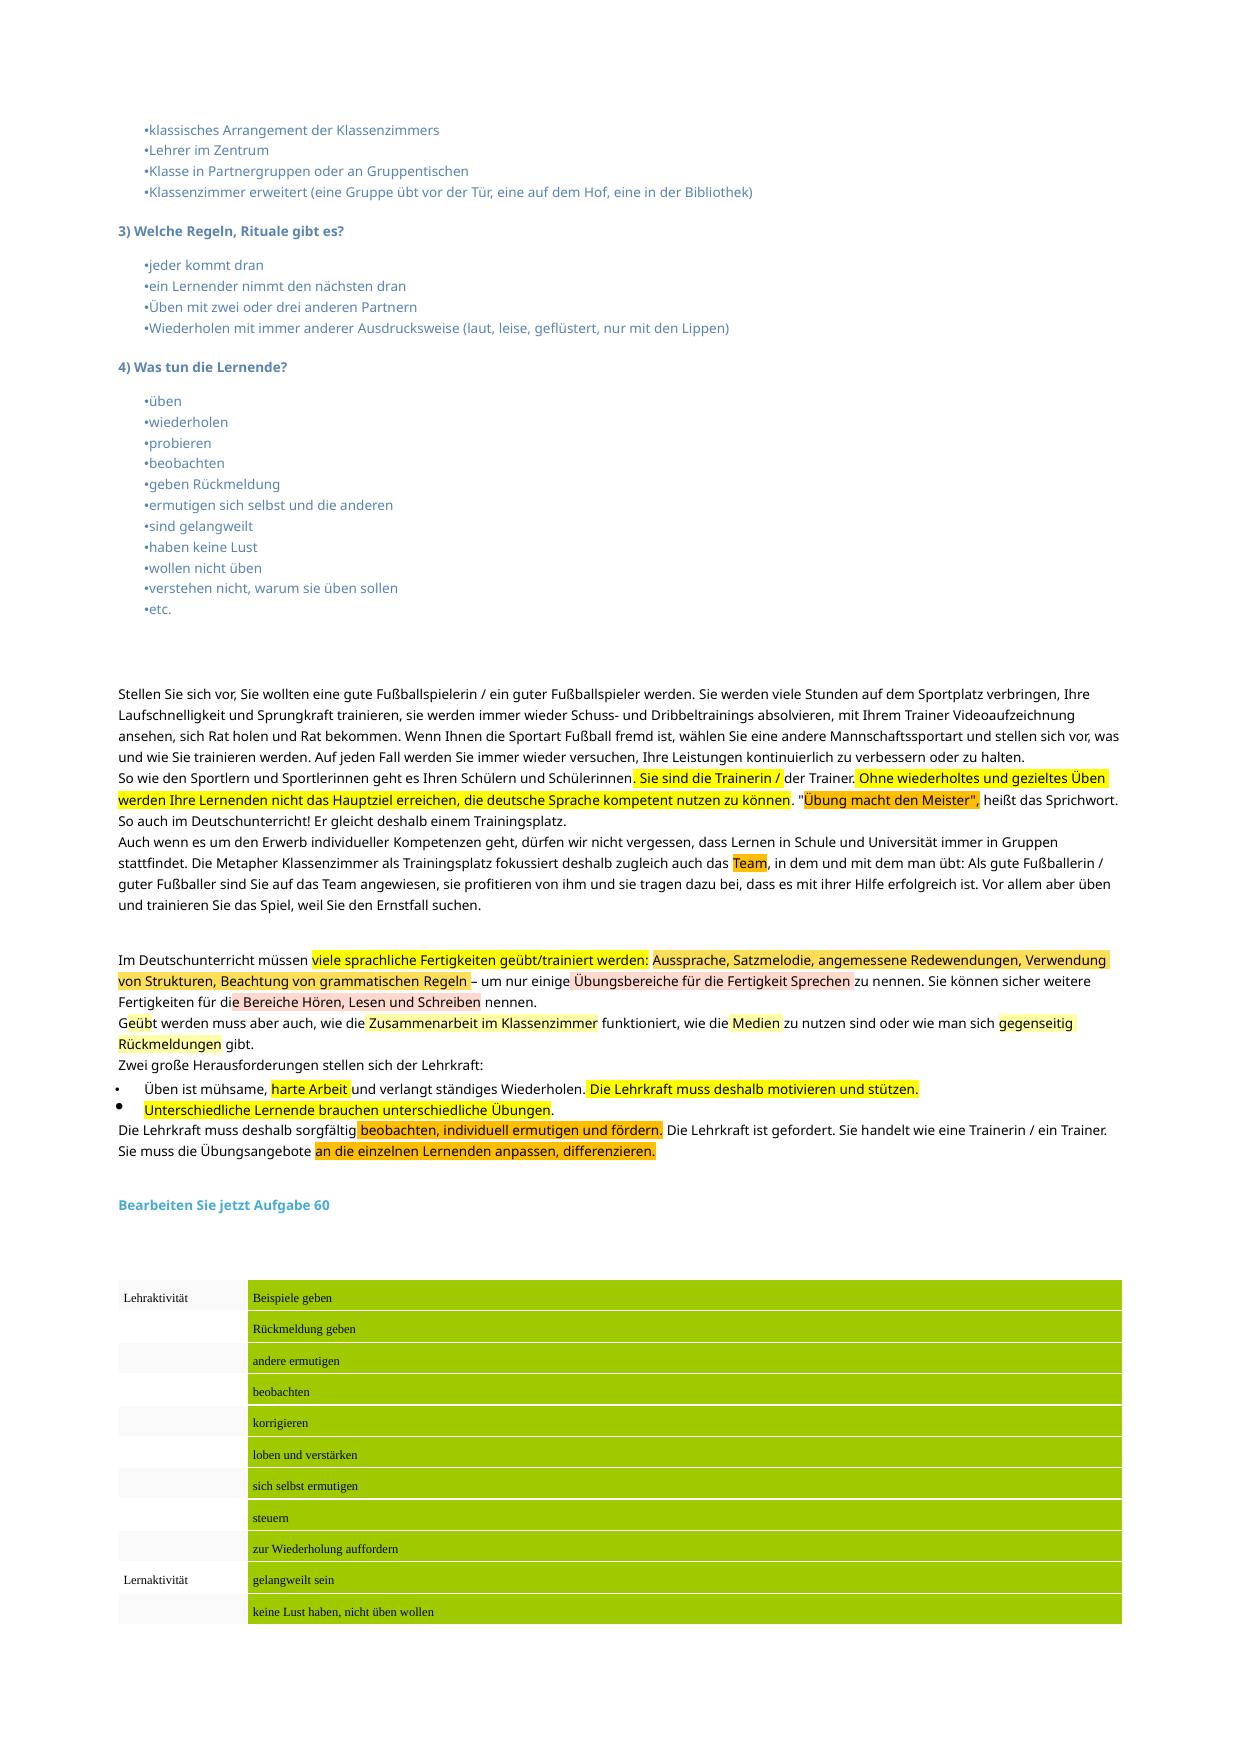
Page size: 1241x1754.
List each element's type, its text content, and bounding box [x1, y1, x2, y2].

list üben [118, 389, 1122, 410]
table_cell loben und verstärken [248, 1437, 1122, 1467]
table_cell [119, 1531, 247, 1561]
text Geübt werden muss aber auch, wie die Zusammenarbeit im Klassenzimmer funktioniert, wie die Medien zu nutzen sind oder wie man sich gegenseitig Rückmeldungen gibt. [118, 1014, 1122, 1053]
list beobachten [118, 452, 1122, 473]
table_cell Lernaktivität [119, 1562, 247, 1593]
text 4) Was tun die Lernende? [118, 358, 1122, 376]
table_cell Rückmeldung geben [248, 1311, 1122, 1342]
list wiederholen [118, 410, 1122, 431]
table_cell [119, 1437, 247, 1467]
list Lehrer im Zentrum [118, 139, 1122, 160]
list verstehen nicht, warum sie üben sollen [118, 577, 1122, 598]
text Bearbeiten Sie jetzt Aufgabe 60 [118, 1196, 1122, 1214]
list Üben mit zwei oder drei anderen Partnern [118, 296, 1122, 316]
list Üben ist mühsame, harte Arbeit und verlangt ständiges Wiederholen. Die Lehrkraft muss deshalb motivieren und stützen. [118, 1077, 1122, 1098]
list sind gelangweilt [118, 514, 1122, 535]
list jeder kommt dran [118, 254, 1122, 275]
text Auch wenn es um den Erwerb individueller Kompetenzen geht, dürfen wir nicht vergessen, dass Lernen in Schule und Universität immer in Gruppen stattfindet. Die Metapher Klassenzimmer als Trainingsplatz fokussiert deshalb zugleich auch das Team, in dem und mit dem man übt: Als gute Fußballerin / guter Fußballer sind Sie auf das Team angewiesen, sie profitieren von ihm und sie tragen dazu bei, dass es mit ihrer Hilfe erfolgreich ist. Vor allem aber üben und trainieren Sie das Spiel, weil Sie den Ernstfall suchen. [118, 833, 1122, 915]
table_cell sich selbst ermutigen [248, 1468, 1122, 1498]
text 3) Welche Regeln, Rituale gibt es? [118, 222, 1122, 241]
list probieren [118, 431, 1122, 452]
table_cell [119, 1594, 247, 1624]
table_cell gelangweilt sein [248, 1562, 1122, 1593]
table_cell [119, 1311, 247, 1342]
list Unterschiedliche Lernende brauchen unterschiedliche Übungen. [118, 1098, 1122, 1121]
table_cell andere ermutigen [248, 1343, 1122, 1373]
list haben keine Lust [118, 535, 1122, 556]
table_cell [119, 1406, 247, 1436]
table_header Beispiele geben [248, 1280, 1122, 1310]
list etc. [118, 598, 1122, 619]
table_cell [119, 1374, 247, 1404]
table_header Lehraktivität [119, 1280, 247, 1310]
list Wiederholen mit immer anderer Ausdrucksweise (laut, leise, geflüstert, nur mit den Lippen) [118, 316, 1122, 337]
table_cell [119, 1500, 247, 1530]
list ein Lernender nimmt den nächsten dran [118, 275, 1122, 296]
text Die Lehrkraft muss deshalb sorgfältig beobachten, individuell ermutigen und fördern. Die Lehrkraft ist gefordert. Sie handelt wie eine Trainerin / ein Trainer. Sie muss die Übungsangebote an die einzelnen Lernenden anpassen, differenzieren. [118, 1121, 1122, 1160]
text Stellen Sie sich vor, Sie wollten eine gute Fußballspielerin / ein guter Fußballspieler werden. Sie werden viele Stunden auf dem Sportplatz verbringen, Ihre Laufschnelligkeit und Sprungkraft trainieren, sie werden immer wieder Schuss- und Dribbeltrainings absolvieren, mit Ihrem Trainer Videoaufzeichnung ansehen, sich Rat holen und Rat bekommen. Wenn Ihnen die Sportart Fußball fremd ist, wählen Sie eine andere Mannschaftssportart und stellen sich vor, was und wie Sie trainieren werden. Auf jeden Fall werden Sie immer wieder versuchen, Ihre Leistungen kontinuierlich zu verbessern oder zu halten. [118, 685, 1122, 767]
table_cell keine Lust haben, nicht üben wollen [248, 1594, 1122, 1624]
table_cell zur Wiederholung auffordern [248, 1531, 1122, 1561]
table_cell korrigieren [248, 1406, 1122, 1436]
text So wie den Sportlern und Sportlerinnen geht es Ihren Schülern und Schülerinnen. Sie sind die Trainerin / der Trainer. Ohne wiederholtes und gezieltes Üben werden Ihre Lernenden nicht das Hauptziel erreichen, die deutsche Sprache kompetent nutzen zu können. "Übung macht den Meister", heißt das Sprichwort. So auch im Deutschunterricht! Er gleicht deshalb einem Trainingsplatz. [118, 769, 1122, 830]
list klassisches Arrangement der Klassenzimmers [118, 118, 1122, 139]
table_cell steuern [248, 1500, 1122, 1530]
list wollen nicht üben [118, 556, 1122, 577]
table_cell beobachten [248, 1374, 1122, 1404]
list geben Rückmeldung [118, 473, 1122, 494]
list Klasse in Partnergruppen oder an Gruppentischen [118, 160, 1122, 181]
table_cell [119, 1468, 247, 1498]
text Zwei große Herausforderungen stellen sich der Lehrkraft: [118, 1056, 1122, 1074]
list ermutigen sich selbst und die anderen [118, 494, 1122, 514]
table_cell [119, 1343, 247, 1373]
text Im Deutschunterricht müssen viele sprachliche Fertigkeiten geübt/trainiert werden: Aussprache, Satzmelodie, angemessene Redewendungen, Verwendung von Strukturen, Beachtung von grammatischen Regeln – um nur einige Übungsbereiche für die Fertigkeit Sprechen zu nennen. Sie können sicher weitere Fertigkeiten für die Bereiche Hören, Lesen und Schreiben nennen. [118, 950, 1122, 1011]
list Klassenzimmer erweitert (eine Gruppe übt vor der Tür, eine auf dem Hof, eine in der Bibliothek) [118, 181, 1122, 201]
